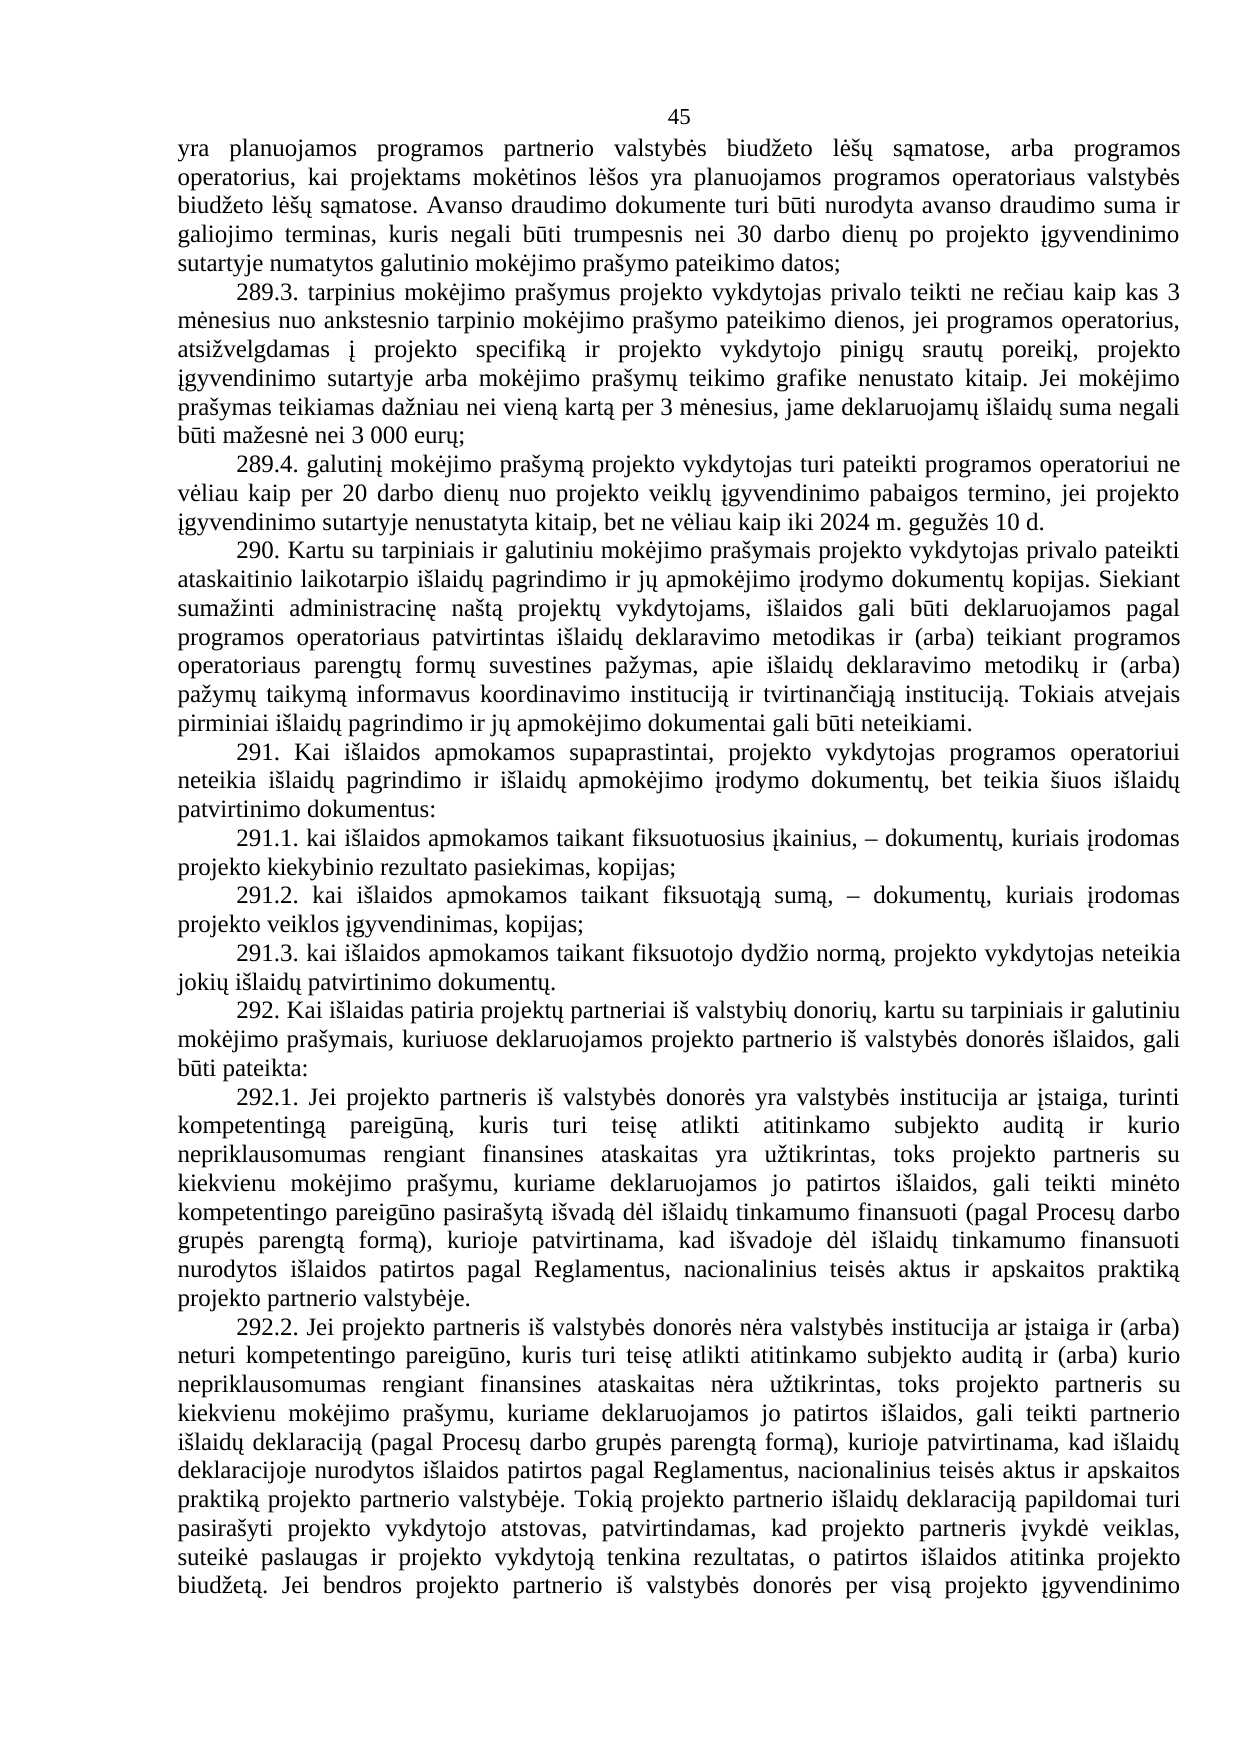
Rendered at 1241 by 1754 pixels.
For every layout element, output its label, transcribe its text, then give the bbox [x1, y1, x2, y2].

text 291.3. kai išlaidos apmokamos taikant fiksuotojo dydžio normą, projekto vykdytojas neteikia jokių išlaidų patvirtinimo dokumentų. [177, 938, 1181, 995]
text 291.2. kai išlaidos apmokamos taikant fiksuotąją sumą, – dokumentų, kuriais įrodomas projekto veiklos įgyvendinimas, kopijas; [177, 880, 1181, 938]
text 290. Kartu su tarpiniais ir galutiniu mokėjimo prašymais projekto vykdytojas privalo pateikti ataskaitinio laikotarpio išlaidų pagrindimo ir jų apmokėjimo įrodymo dokumentų kopijas. Siekiant sumažinti administracinę naštą projektų vykdytojams, išlaidos gali būti deklaruojamos pagal programos operatoriaus patvirtintas išlaidų deklaravimo metodikas ir (arba) teikiant programos operatoriaus parengtų formų suvestines pažymas, apie išlaidų deklaravimo metodikų ir (arba) pažymų taikymą informavus koordinavimo instituciją ir tvirtinančiąją instituciją. Tokiais atvejais pirminiai išlaidų pagrindimo ir jų apmokėjimo dokumentai gali būti neteikiami. [177, 535, 1181, 737]
text 289.3. tarpinius mokėjimo prašymus projekto vykdytojas privalo teikti ne rečiau kaip kas 3 mėnesius nuo ankstesnio tarpinio mokėjimo prašymo pateikimo dienos, jei programos operatorius, atsižvelgdamas į projekto specifiką ir projekto vykdytojo pinigų srautų poreikį, projekto įgyvendinimo sutartyje arba mokėjimo prašymų teikimo grafike nenustato kitaip. Jei mokėjimo prašymas teikiamas dažniau nei vieną kartą per 3 mėnesius, jame deklaruojamų išlaidų suma negali būti mažesnė nei 3 000 eurų; [177, 277, 1181, 449]
text 292.1. Jei projekto partneris iš valstybės donorės yra valstybės institucija ar įstaiga, turinti kompetentingą pareigūną, kuris turi teisę atlikti atitinkamo subjekto auditą ir kurio nepriklausomumas rengiant finansines ataskaitas yra užtikrintas, toks projekto partneris su kiekvienu mokėjimo prašymu, kuriame deklaruojamos jo patirtos išlaidos, gali teikti minėto kompetentingo pareigūno pasirašytą išvadą dėl išlaidų tinkamumo finansuoti (pagal Procesų darbo grupės parengtą formą), kurioje patvirtinama, kad išvadoje dėl išlaidų tinkamumo finansuoti nurodytos išlaidos patirtos pagal Reglamentus, nacionalinius teisės aktus ir apskaitos praktiką projekto partnerio valstybėje. [177, 1082, 1181, 1312]
text 292. Kai išlaidas patiria projektų partneriai iš valstybių donorių, kartu su tarpiniais ir galutiniu mokėjimo prašymais, kuriuose deklaruojamos projekto partnerio iš valstybės donorės išlaidos, gali būti pateikta: [177, 995, 1181, 1082]
text 292.2. Jei projekto partneris iš valstybės donorės nėra valstybės institucija ar įstaiga ir (arba) neturi kompetentingo pareigūno, kuris turi teisę atlikti atitinkamo subjekto auditą ir (arba) kurio nepriklausomumas rengiant finansines ataskaitas nėra užtikrintas, toks projekto partneris su kiekvienu mokėjimo prašymu, kuriame deklaruojamos jo patirtos išlaidos, gali teikti partnerio išlaidų deklaraciją (pagal Procesų darbo grupės parengtą formą), kurioje patvirtinama, kad išlaidų deklaracijoje nurodytos išlaidos patirtos pagal Reglamentus, nacionalinius teisės aktus ir apskaitos praktiką projekto partnerio valstybėje. Tokią projekto partnerio išlaidų deklaraciją papildomai turi pasirašyti projekto vykdytojo atstovas, patvirtindamas, kad projekto partneris įvykdė veiklas, suteikė paslaugas ir projekto vykdytoją tenkina rezultatas, o patirtos išlaidos atitinka projekto biudžetą. Jei bendros projekto partnerio iš valstybės donorės per visą projekto įgyvendinimo [177, 1312, 1181, 1599]
text 291.1. kai išlaidos apmokamos taikant fiksuotuosius įkainius, – dokumentų, kuriais įrodomas projekto kiekybinio rezultato pasiekimas, kopijas; [177, 823, 1181, 880]
text 291. Kai išlaidos apmokamos supaprastintai, projekto vykdytojas programos operatoriui neteikia išlaidų pagrindimo ir išlaidų apmokėjimo įrodymo dokumentų, bet teikia šiuos išlaidų patvirtinimo dokumentus: [177, 737, 1181, 823]
text 289.4. galutinį mokėjimo prašymą projekto vykdytojas turi pateikti programos operatoriui ne vėliau kaip per 20 darbo dienų nuo projekto veiklų įgyvendinimo pabaigos termino, jei projekto įgyvendinimo sutartyje nenustatyta kitaip, bet ne vėliau kaip iki 2024 m. gegužės 10 d. [177, 449, 1181, 535]
text yra planuojamos programos partnerio valstybės biudžeto lėšų sąmatose, arba programos operatorius, kai projektams mokėtinos lėšos yra planuojamos programos operatoriaus valstybės biudžeto lėšų sąmatose. Avanso draudimo dokumente turi būti nurodyta avanso draudimo suma ir galiojimo terminas, kuris negali būti trumpesnis nei 30 darbo dienų po projekto įgyvendinimo sutartyje numatytos galutinio mokėjimo prašymo pateikimo datos; [177, 133, 1181, 277]
